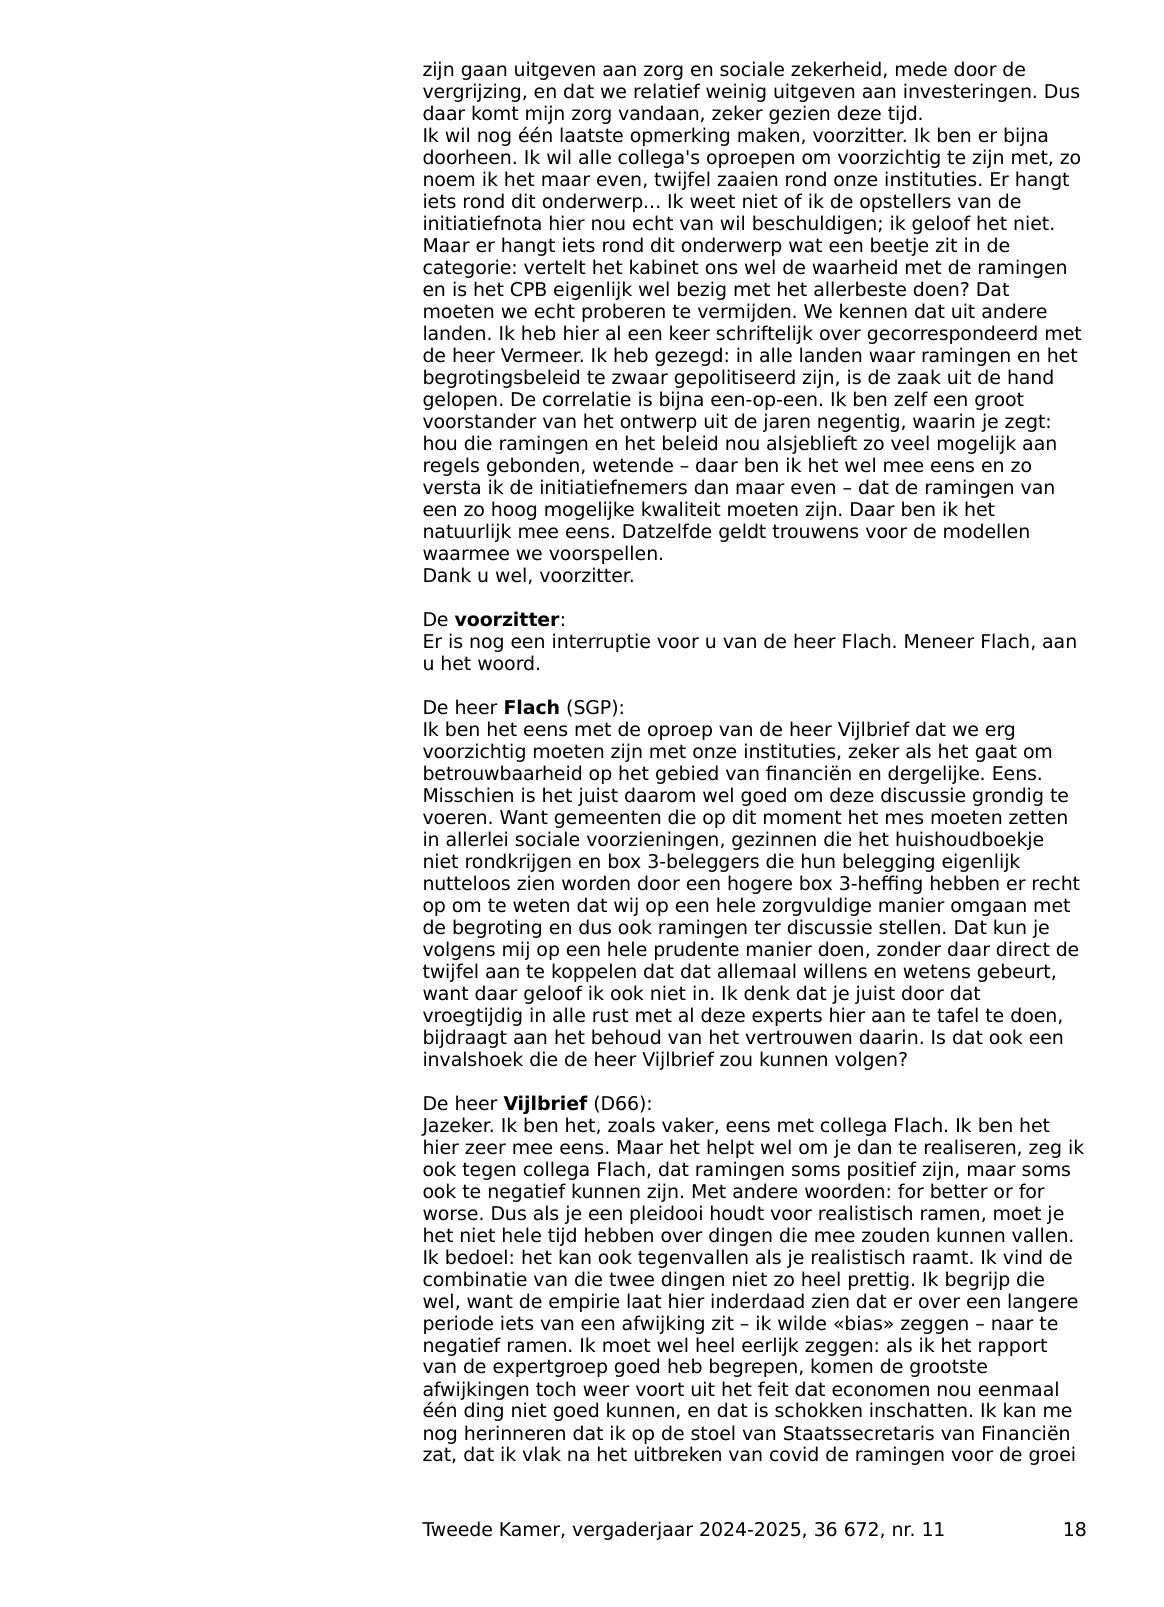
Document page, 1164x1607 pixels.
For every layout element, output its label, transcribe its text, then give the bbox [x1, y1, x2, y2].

text zijn gaan uitgeven aan zorg en sociale zekerheid, mede door de vergrijzing, en dat we relatief weinig uitgeven aan investeringen. Dus daar komt mijn zorg vandaan, zeker gezien deze tijd. [422, 59, 1087, 125]
text De voorzitter: [422, 609, 1087, 631]
text Jazeker. Ik ben het, zoals vaker, eens met collega Flach. Ik ben het hier zeer mee eens. Maar het helpt wel om je dan te realiseren, zeg ik ook tegen collega Flach, dat ramingen soms positief zijn, maar soms ook te negatief kunnen zijn. Met andere woorden: for better or for worse. Dus als je een pleidooi houdt voor realistisch ramen, moet je het niet hele tijd hebben over dingen die mee zouden kunnen vallen. Ik bedoel: het kan ook tegenvallen als je realistisch raamt. Ik vind de combinatie van die twee dingen niet zo heel prettig. Ik begrijp die wel, want de empirie laat hier inderdaad zien dat er over een langere periode iets van een afwijking zit – ik wilde «bias» zeggen – naar te negatief ramen. Ik moet wel heel eerlijk zeggen: als ik het rapport van de expertgroep goed heb begrepen, komen de grootste afwijkingen toch weer voort uit het feit dat economen nou eenmaal één ding niet goed kunnen, en dat is schokken inschatten. Ik kan me nog herinneren dat ik op de stoel van Staatssecretaris van Financiën zat, dat ik vlak na het uitbreken van covid de ramingen voor de groei [422, 1115, 1087, 1466]
text Er is nog een interruptie voor u van de heer Flach. Meneer Flach, aan u het woord. [422, 631, 1087, 675]
text Dank u wel, voorzitter. [422, 564, 1087, 587]
text De heer Vijlbrief (D66): [422, 1093, 1087, 1115]
text Ik wil nog één laatste opmerking maken, voorzitter. Ik ben er bijna doorheen. Ik wil alle collega's oproepen om voorzichtig te zijn met, zo noem ik het maar even, twijfel zaaien rond onze instituties. Er hangt iets rond dit onderwerp... Ik weet niet of ik de opstellers van de initiatiefnota hier nou echt van wil beschuldigen; ik geloof het niet. Maar er hangt iets rond dit onderwerp wat een beetje zit in de categorie: vertelt het kabinet ons wel de waarheid met de ramingen en is het CPB eigenlijk wel bezig met het allerbeste doen? Dat moeten we echt proberen te vermijden. We kennen dat uit andere landen. Ik heb hier al een keer schriftelijk over gecorrespondeerd met de heer Vermeer. Ik heb gezegd: in alle landen waar ramingen en het begrotingsbeleid te zwaar gepolitiseerd zijn, is de zaak uit de hand gelopen. De correlatie is bijna een-op-een. Ik ben zelf een groot voorstander van het ontwerp uit de jaren negentig, waarin je zegt: hou die ramingen en het beleid nou alsjeblieft zo veel mogelijk aan regels gebonden, wetende – daar ben ik het wel mee eens en zo versta ik de initiatiefnemers dan maar even – dat de ramingen van een zo hoog mogelijke kwaliteit moeten zijn. Daar ben ik het natuurlijk mee eens. Datzelfde geldt trouwens voor de modellen waarmee we voorspellen. [422, 125, 1087, 564]
text De heer Flach (SGP): [422, 697, 1087, 719]
text Ik ben het eens met de oproep van de heer Vijlbrief dat we erg voorzichtig moeten zijn met onze instituties, zeker als het gaat om betrouwbaarheid op het gebied van financiën en dergelijke. Eens. Misschien is het juist daarom wel goed om deze discussie grondig te voeren. Want gemeenten die op dit moment het mes moeten zetten in allerlei sociale voorzieningen, gezinnen die het huishoudboekje niet rondkrijgen en box 3-beleggers die hun belegging eigenlijk nutteloos zien worden door een hogere box 3-heffing hebben er recht op om te weten dat wij op een hele zorgvuldige manier omgaan met de begroting en dus ook ramingen ter discussie stellen. Dat kun je volgens mij op een hele prudente manier doen, zonder daar direct de twijfel aan te koppelen dat dat allemaal willens en wetens gebeurt, want daar geloof ik ook niet in. Ik denk dat je juist door dat vroegtijdig in alle rust met al deze experts hier aan te tafel te doen, bijdraagt aan het behoud van het vertrouwen daarin. Is dat ook een invalshoek die de heer Vijlbrief zou kunnen volgen? [422, 719, 1087, 1071]
